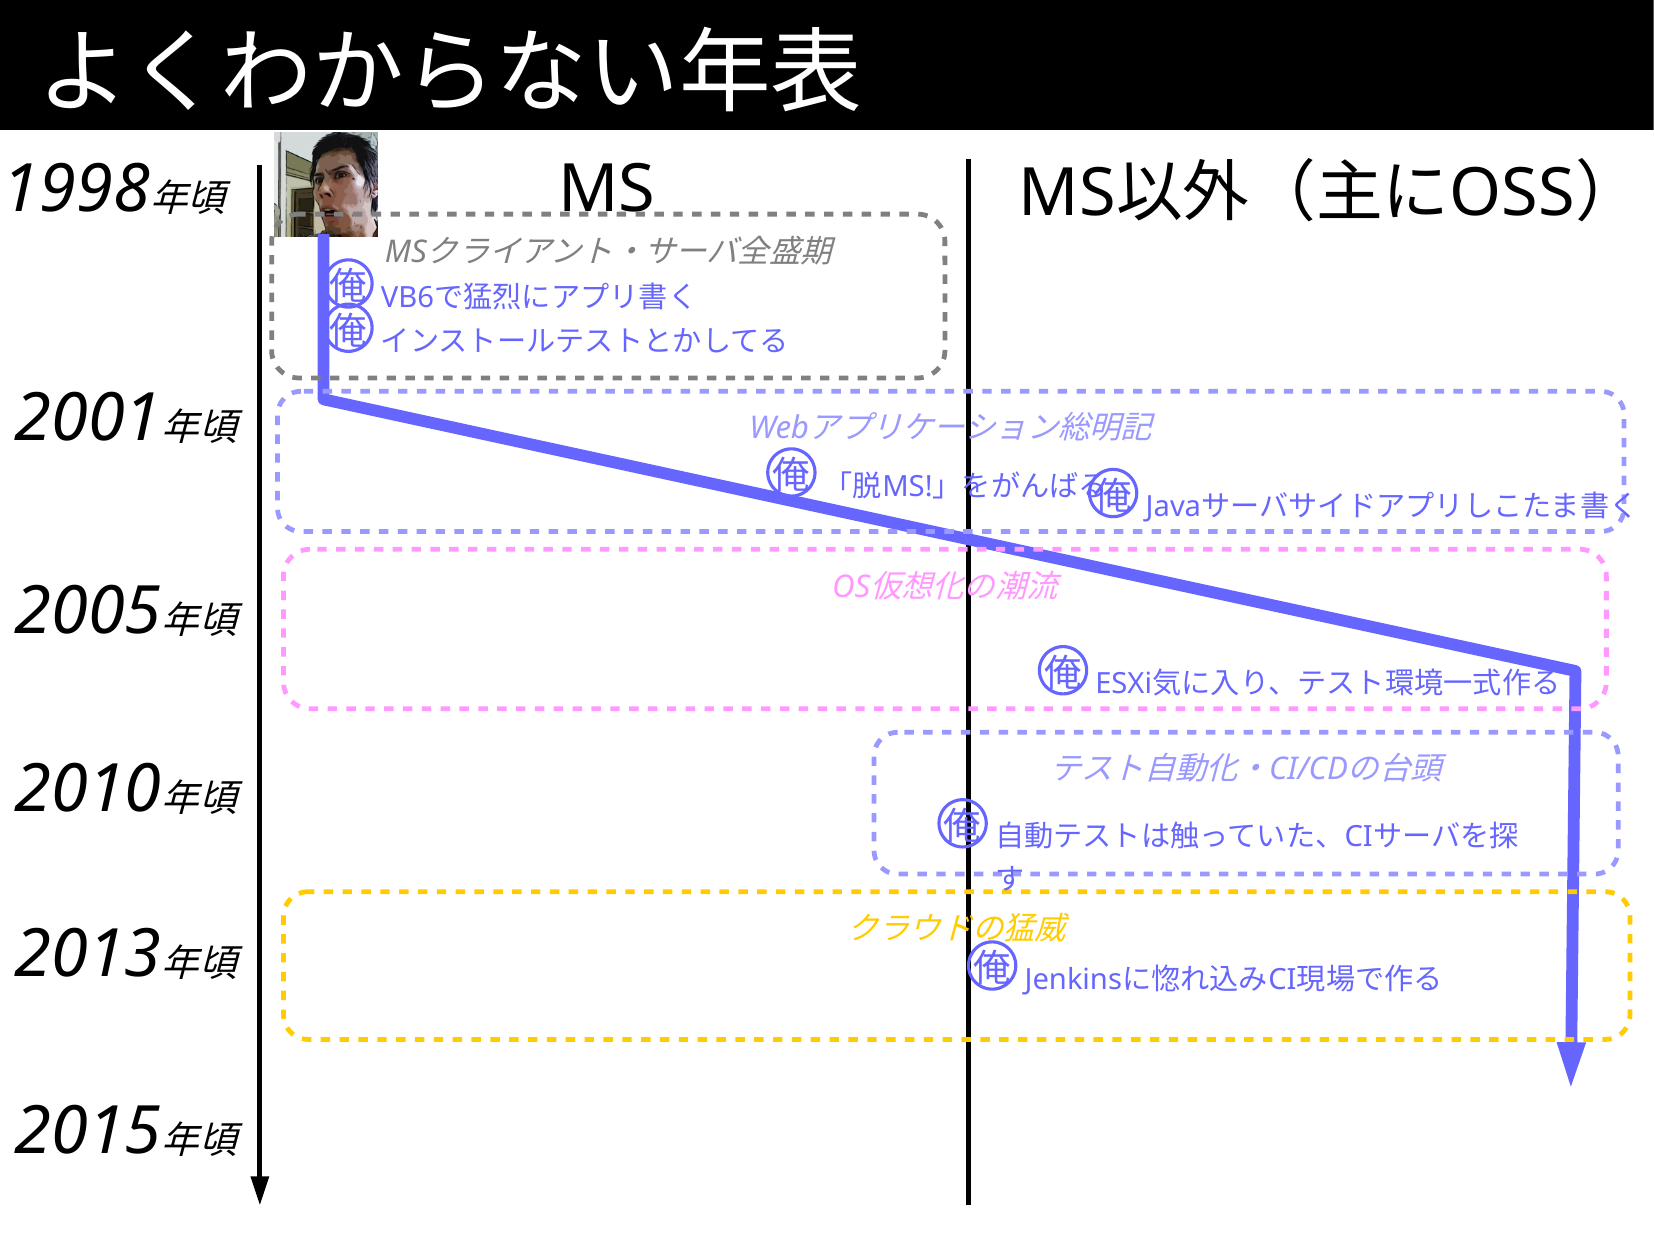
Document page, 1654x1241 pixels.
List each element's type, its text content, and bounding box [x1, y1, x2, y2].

text_box 「脱MS!」をがんばる [809, 454, 1365, 500]
text_box 俺 [324, 259, 366, 306]
text_box 2001年頃 [0, 361, 260, 444]
picture [274, 132, 378, 228]
text_box VB6で猛烈にアプリ書く [366, 265, 922, 309]
text_box 俺 [997, 966, 1009, 982]
text_box 2010年頃 [0, 732, 260, 815]
text_box ESXi気に入り、テスト環境一式作る [1080, 652, 1636, 697]
text_box 俺 [1089, 469, 1130, 517]
text_box 俺 [1118, 494, 1130, 510]
text_box 自動テストは触っていた、CIサーバを探す [980, 805, 1536, 850]
text_box MSクライアント・サーバ全盛期 [271, 214, 945, 379]
text_box Jenkinsに惚れ込みCI現場で作る [1009, 947, 1565, 993]
text_box 俺 [990, 957, 1003, 963]
text_box 俺 [1002, 957, 1009, 964]
text_box 俺 [1111, 485, 1124, 491]
text_box 2005年頃 [0, 555, 292, 638]
text_box Webアプリケーション総明記 [277, 391, 1625, 532]
text_box 俺 [1068, 671, 1080, 687]
text_box 2013年頃 [0, 897, 260, 980]
title よくわからない年表 [22, 2, 1653, 133]
text_box 俺 [767, 448, 809, 497]
text_box 2015年頃 [0, 1074, 260, 1157]
text_box 俺 [1103, 483, 1111, 493]
text_box クラウドの猛威 [283, 891, 1630, 1040]
text_box 俺 [1039, 646, 1080, 694]
text_box 俺 [1073, 662, 1080, 669]
text_box 俺 [982, 955, 990, 965]
text_box Javaサーバサイドアプリしこたま書く [1130, 475, 1654, 520]
text_box インストールテストとかしてる [366, 309, 922, 355]
text_box 俺 [1061, 662, 1074, 668]
text_box 俺 [1123, 485, 1130, 492]
text_box OS仮想化の潮流 [283, 549, 1607, 709]
text_box テスト自動化・CI/CDの台頭 [874, 732, 1619, 875]
text_box 俺 [938, 799, 980, 847]
text_box 俺 [1053, 660, 1061, 670]
text_box MS以外（主にOSS） [1003, 131, 1654, 215]
text_box MS [543, 132, 686, 214]
text_box 俺 [968, 941, 1009, 990]
text_box 俺 [324, 304, 366, 352]
text_box 1998年頃 [0, 132, 249, 215]
